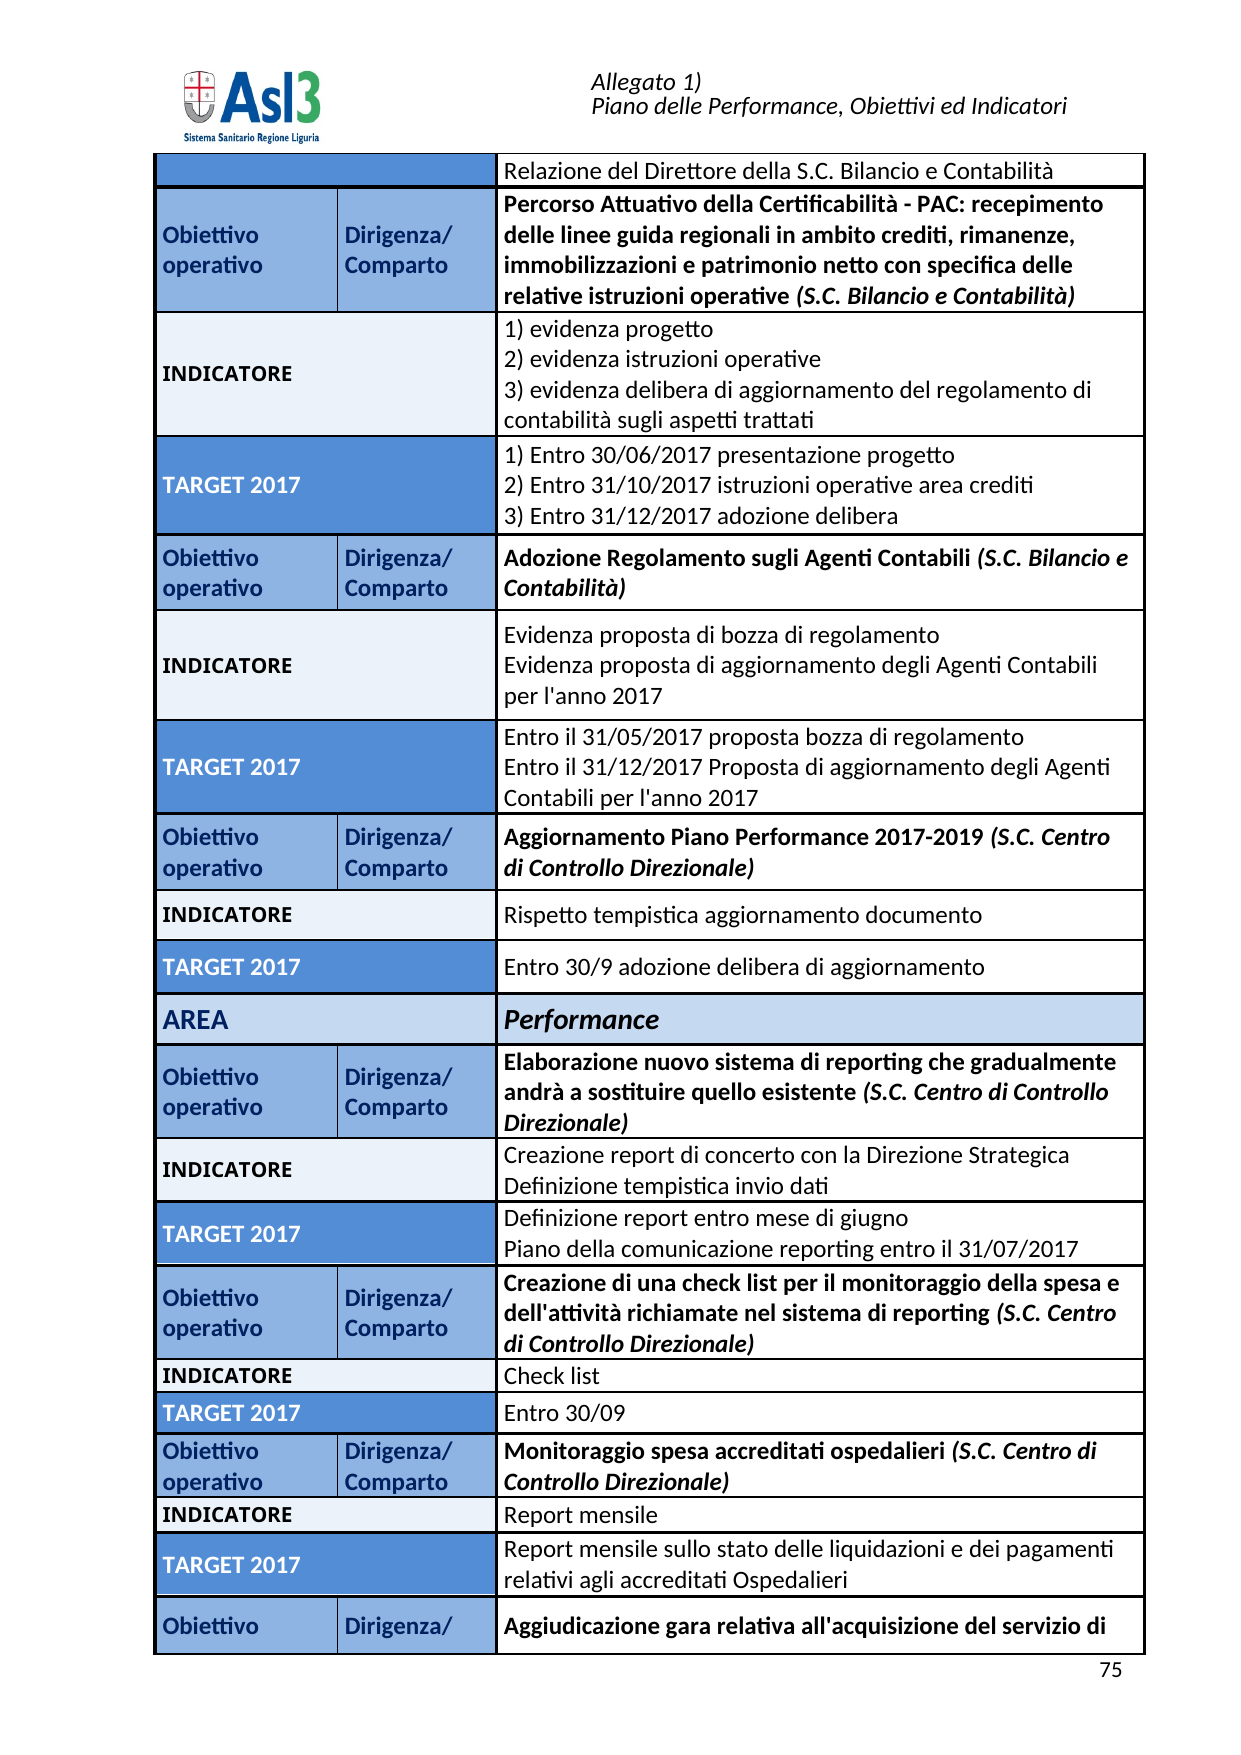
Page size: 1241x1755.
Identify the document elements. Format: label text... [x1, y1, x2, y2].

table_cell [157, 154, 337, 185]
table_cell 1) Entro 30/06/2017 presentazione progetto 2) Entro 31/10/2017 istruzioni operative area crediti 3) Entro 31/12/2017 adozione delibera [498, 437, 1143, 533]
table_cell INDICATORE [157, 1360, 495, 1391]
table_cell Adozione Regolamento sugli Agenti Contabili (S.C. Bilancio e Contabilità) [498, 536, 1143, 609]
table_cell 1) evidenza progetto 2) evidenza istruzioni operative 3) evidenza delibera di aggiornamento del regolamento di contabilità sugli aspetti trattati [498, 313, 1143, 435]
table_cell Creazione di una check list per il monitoraggio della spesa e dell'attività richiamate nel sistema di reporting (S.C. Centro di Controllo Direzionale) [498, 1267, 1143, 1358]
table_cell Monitoraggio spesa accreditati ospedalieri (S.C. Centro di Controllo Direzionale) [498, 1435, 1143, 1496]
table_cell Obiettivo operativo [157, 815, 337, 889]
table_cell Obiettivo operativo [157, 1435, 337, 1496]
table_cell Obiettivo operativo [157, 189, 337, 311]
table_cell [337, 1534, 495, 1594]
table_cell Rispetto tempistica aggiornamento documento [498, 891, 1143, 938]
table_cell TARGET 2017 [157, 1203, 337, 1263]
table_cell Dirigenza/ Comparto [338, 536, 495, 609]
table_cell INDICATORE [157, 1498, 495, 1531]
table_cell INDICATORE [157, 611, 495, 719]
table_cell Dirigenza/ Comparto [338, 1435, 495, 1496]
table_cell Aggiornamento Piano Performance 2017-2019 (S.C. Centro di Controllo Direzionale) [498, 815, 1143, 889]
table_cell Dirigenza/ Comparto [338, 815, 495, 889]
table_cell Entro 30/9 adozione delibera di aggiornamento [498, 941, 1143, 992]
table_cell Report mensile sullo stato delle liquidazioni e dei pagamenti relativi agli accreditati Ospedalieri [498, 1534, 1143, 1594]
table_cell Percorso Attuativo della Certificabilità - PAC: recepimento delle linee guida regionali in ambito crediti, rimanenze, immobilizzazioni e patrimonio netto con specifica delle relative istruzioni operative (S.C. Bilancio e Contabilità) [498, 189, 1143, 311]
table_cell [337, 1203, 495, 1263]
table_cell Entro 30/09 [498, 1393, 1143, 1432]
table_cell TARGET 2017 [157, 721, 337, 812]
table_cell TARGET 2017 [157, 1534, 337, 1594]
table_cell Aggiudicazione gara relativa all'acquisizione del servizio di [498, 1598, 1143, 1653]
table_cell [337, 154, 495, 185]
table_cell INDICATORE [157, 313, 495, 435]
table_cell Obiettivo operativo [157, 536, 337, 609]
table_cell AREA [157, 995, 495, 1043]
table_cell TARGET 2017 [157, 1393, 337, 1432]
table_cell Report mensile [498, 1498, 1143, 1531]
table_cell Obiettivo operativo [157, 1046, 337, 1137]
table_cell Creazione report di concerto con la Direzione Strategica Definizione tempistica invio dati [498, 1139, 1143, 1200]
table_cell INDICATORE [157, 891, 495, 938]
table_cell Elaborazione nuovo sistema di reporting che gradualmente andrà a sostituire quello esistente (S.C. Centro di Controllo Direzionale) [498, 1046, 1143, 1137]
table_cell Performance [498, 995, 1143, 1043]
table_cell Obiettivo operativo [157, 1267, 337, 1358]
table_cell TARGET 2017 [157, 437, 337, 533]
table_cell [337, 437, 495, 533]
table_cell Relazione del Direttore della S.C. Bilancio e Contabilità [498, 154, 1143, 185]
table_cell [337, 1393, 495, 1432]
table_cell [337, 721, 495, 812]
table_cell Dirigenza/ [338, 1598, 495, 1653]
table_cell [337, 941, 495, 992]
table_cell Definizione report entro mese di giugno Piano della comunicazione reporting entro il 31/07/2017 [498, 1203, 1143, 1263]
table_cell Dirigenza/ Comparto [338, 1046, 495, 1137]
table_cell Check list [498, 1360, 1143, 1391]
table_cell Dirigenza/ Comparto [338, 1267, 495, 1358]
table_cell Evidenza proposta di bozza di regolamento Evidenza proposta di aggiornamento degli Agenti Contabili per l'anno 2017 [498, 611, 1143, 719]
table_cell Dirigenza/ Comparto [338, 189, 495, 311]
table_cell INDICATORE [157, 1139, 495, 1200]
table_cell Obiettivo [157, 1598, 337, 1653]
table_cell Entro il 31/05/2017 proposta bozza di regolamento Entro il 31/12/2017 Proposta di aggiornamento degli Agenti Contabili per l'anno 2017 [498, 721, 1143, 812]
table_cell TARGET 2017 [157, 941, 337, 992]
